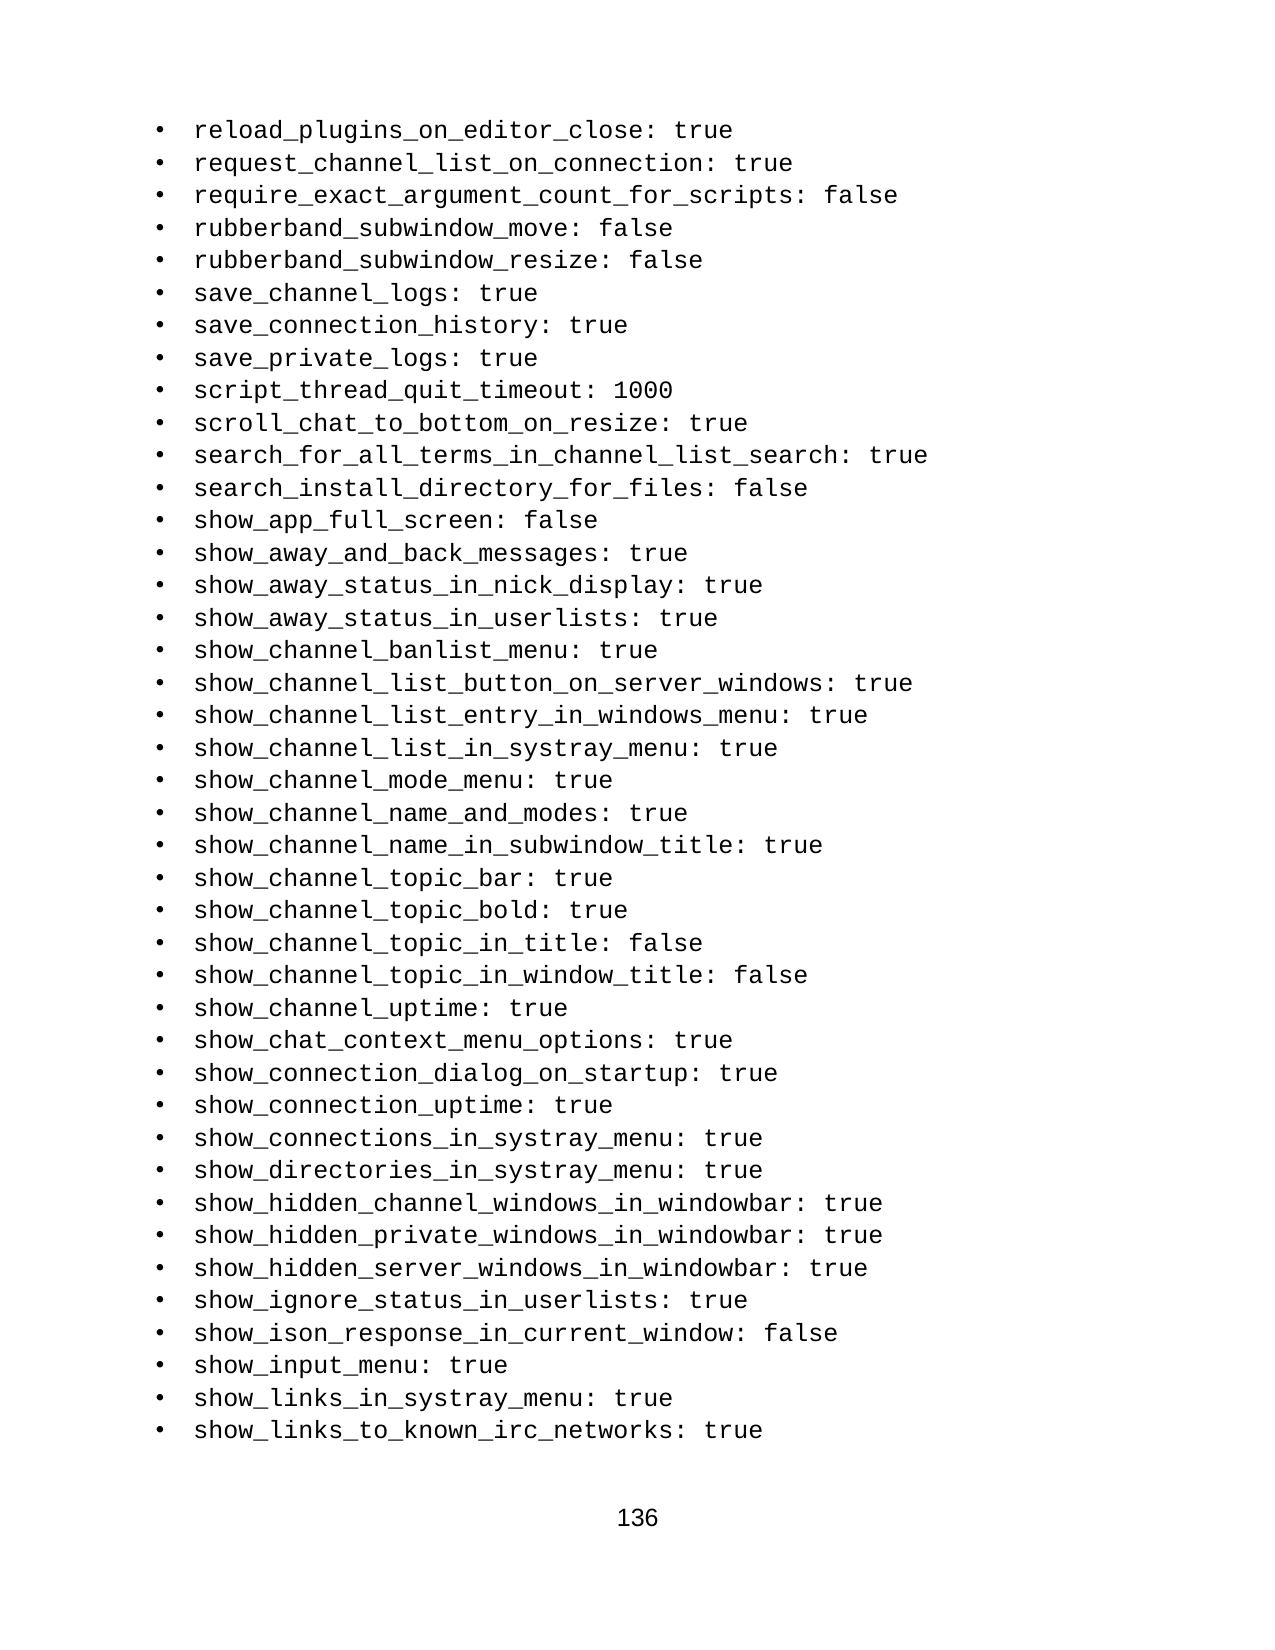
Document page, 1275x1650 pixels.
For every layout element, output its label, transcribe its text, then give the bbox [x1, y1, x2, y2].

list search_install_directory_for_files: false [156, 476, 1157, 504]
list script_thread_quit_timeout: 1000 [156, 378, 1157, 406]
list save_private_logs: true [156, 346, 1157, 374]
list reload_plugins_on_editor_close: true [156, 118, 1157, 146]
list show_channel_name_in_subwindow_title: true [156, 833, 1157, 861]
list save_connection_history: true [156, 313, 1157, 341]
list show_input_menu: true [156, 1353, 1157, 1381]
list show_channel_uptime: true [156, 996, 1157, 1024]
list show_chat_context_menu_options: true [156, 1028, 1157, 1056]
list show_channel_banlist_menu: true [156, 638, 1157, 666]
list show_links_to_known_irc_networks: true [156, 1418, 1157, 1446]
list show_channel_mode_menu: true [156, 768, 1157, 796]
list show_links_in_systray_menu: true [156, 1386, 1157, 1414]
list rubberband_subwindow_move: false [156, 216, 1157, 244]
list show_hidden_channel_windows_in_windowbar: true [156, 1191, 1157, 1219]
list show_connection_dialog_on_startup: true [156, 1061, 1157, 1089]
list show_ignore_status_in_userlists: true [156, 1288, 1157, 1316]
list request_channel_list_on_connection: true [156, 151, 1157, 179]
list show_connection_uptime: true [156, 1093, 1157, 1121]
list show_away_and_back_messages: true [156, 541, 1157, 569]
list show_channel_topic_bold: true [156, 898, 1157, 926]
list show_channel_name_and_modes: true [156, 801, 1157, 829]
list show_ison_response_in_current_window: false [156, 1321, 1157, 1349]
list show_app_full_screen: false [156, 508, 1157, 536]
list search_for_all_terms_in_channel_list_search: true [156, 443, 1157, 471]
list show_channel_topic_bar: true [156, 866, 1157, 894]
list show_away_status_in_userlists: true [156, 606, 1157, 634]
list show_channel_topic_in_window_title: false [156, 963, 1157, 991]
list save_channel_logs: true [156, 281, 1157, 309]
list require_exact_argument_count_for_scripts: false [156, 183, 1157, 211]
list show_away_status_in_nick_display: true [156, 573, 1157, 601]
list show_channel_list_in_systray_menu: true [156, 736, 1157, 764]
list rubberband_subwindow_resize: false [156, 248, 1157, 276]
list show_channel_list_button_on_server_windows: true [156, 671, 1157, 699]
list show_connections_in_systray_menu: true [156, 1126, 1157, 1154]
list show_hidden_private_windows_in_windowbar: true [156, 1223, 1157, 1251]
list show_hidden_server_windows_in_windowbar: true [156, 1256, 1157, 1284]
list show_channel_list_entry_in_windows_menu: true [156, 703, 1157, 731]
list show_channel_topic_in_title: false [156, 931, 1157, 959]
list scroll_chat_to_bottom_on_resize: true [156, 411, 1157, 439]
list show_directories_in_systray_menu: true [156, 1158, 1157, 1186]
